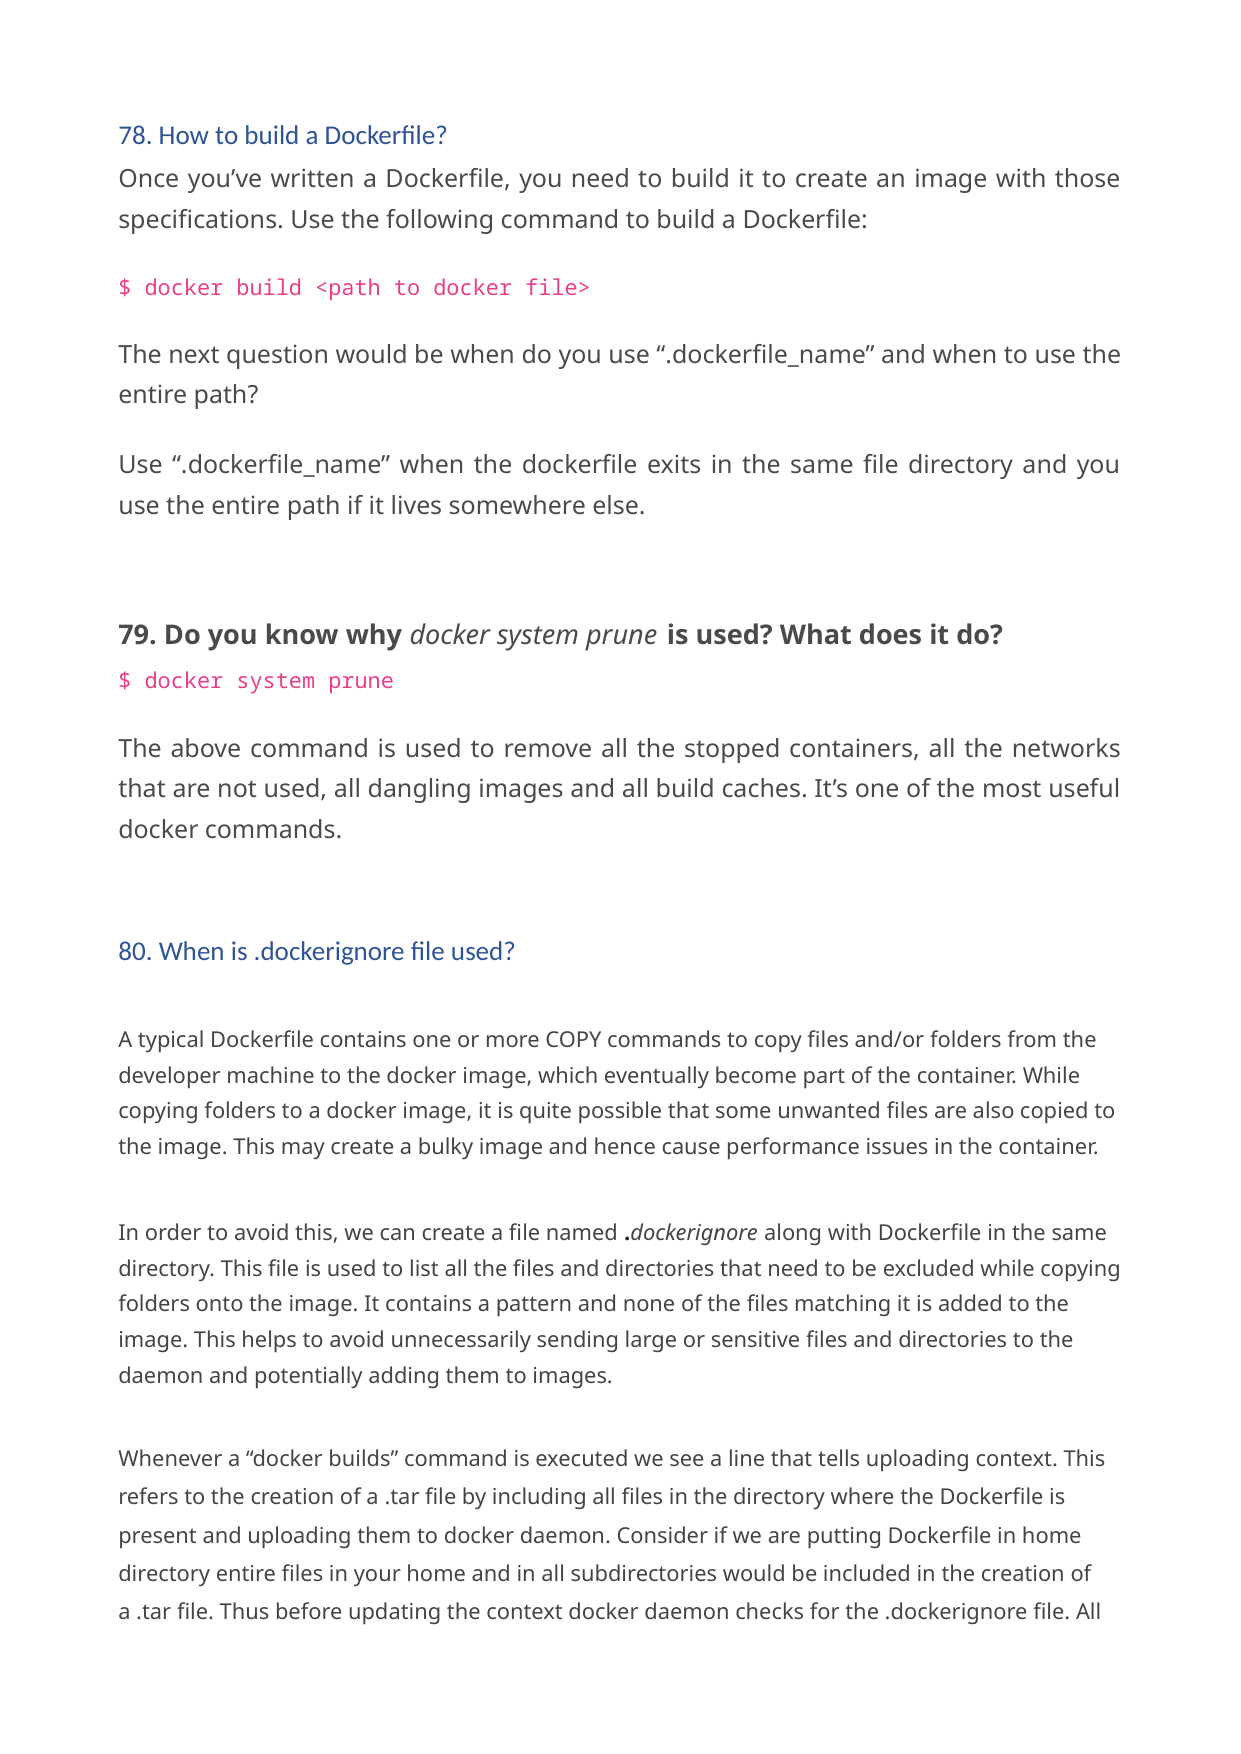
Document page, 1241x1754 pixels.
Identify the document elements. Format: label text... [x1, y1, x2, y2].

subtitle 78. How to build a Dockerfile? [118, 118, 1122, 151]
text A typical Dockerfile contains one or more COPY commands to copy files and/or folders from the developer machine to the docker image, which eventually become part of the container. While copying folders to a docker image, it is quite possible that some unwanted files are also copied to the image. This may create a bulky image and hence cause performance issues in the container. [118, 1024, 1122, 1161]
text The next question would be when do you use “.dockerfile_name” and when to use the entire path? [118, 336, 1122, 411]
subtitle 79. Do you know why docker system prune is used? What does it do? [118, 610, 1122, 653]
text Use “.dockerfile_name” when the dockerfile exits in the same file directory and you use the entire path if it lives somewhere else. [118, 447, 1122, 522]
text $ docker build <path to docker file> [118, 271, 1122, 301]
text In order to avoid this, we can create a file named .dockerignore along with Dockerfile in the same directory. This file is used to list all the files and directories that need to be excluded while copying folders onto the image. It contains a pattern and none of the files matching it is added to the image. This helps to avoid unnecessarily sending large or sensitive files and directories to the daemon and potentially adding them to images. [118, 1217, 1122, 1389]
text Once you’ve written a Dockerfile, you need to build it to create an image with those specifications. Use the following command to build a Dockerfile: [118, 161, 1122, 236]
text $ docker system prune [118, 665, 1122, 695]
text The above command is used to remove all the stopped containers, all the networks that are not used, all dangling images and all build caches. It’s one of the most useful docker commands. [118, 730, 1122, 846]
subtitle 80. When is .dockerignore file used? [118, 934, 1122, 967]
text Whenever a “docker builds” command is executed we see a line that tells uploading context. This refers to the creation of a .tar file by including all files in the directory where the Dockerfile is present and uploading them to docker daemon. Consider if we are putting Dockerfile in home directory entire files in your home and in all subdirectories would be included in the creation of a .tar file. Thus before updating the context docker daemon checks for the .dockerignore file. All [118, 1443, 1122, 1626]
